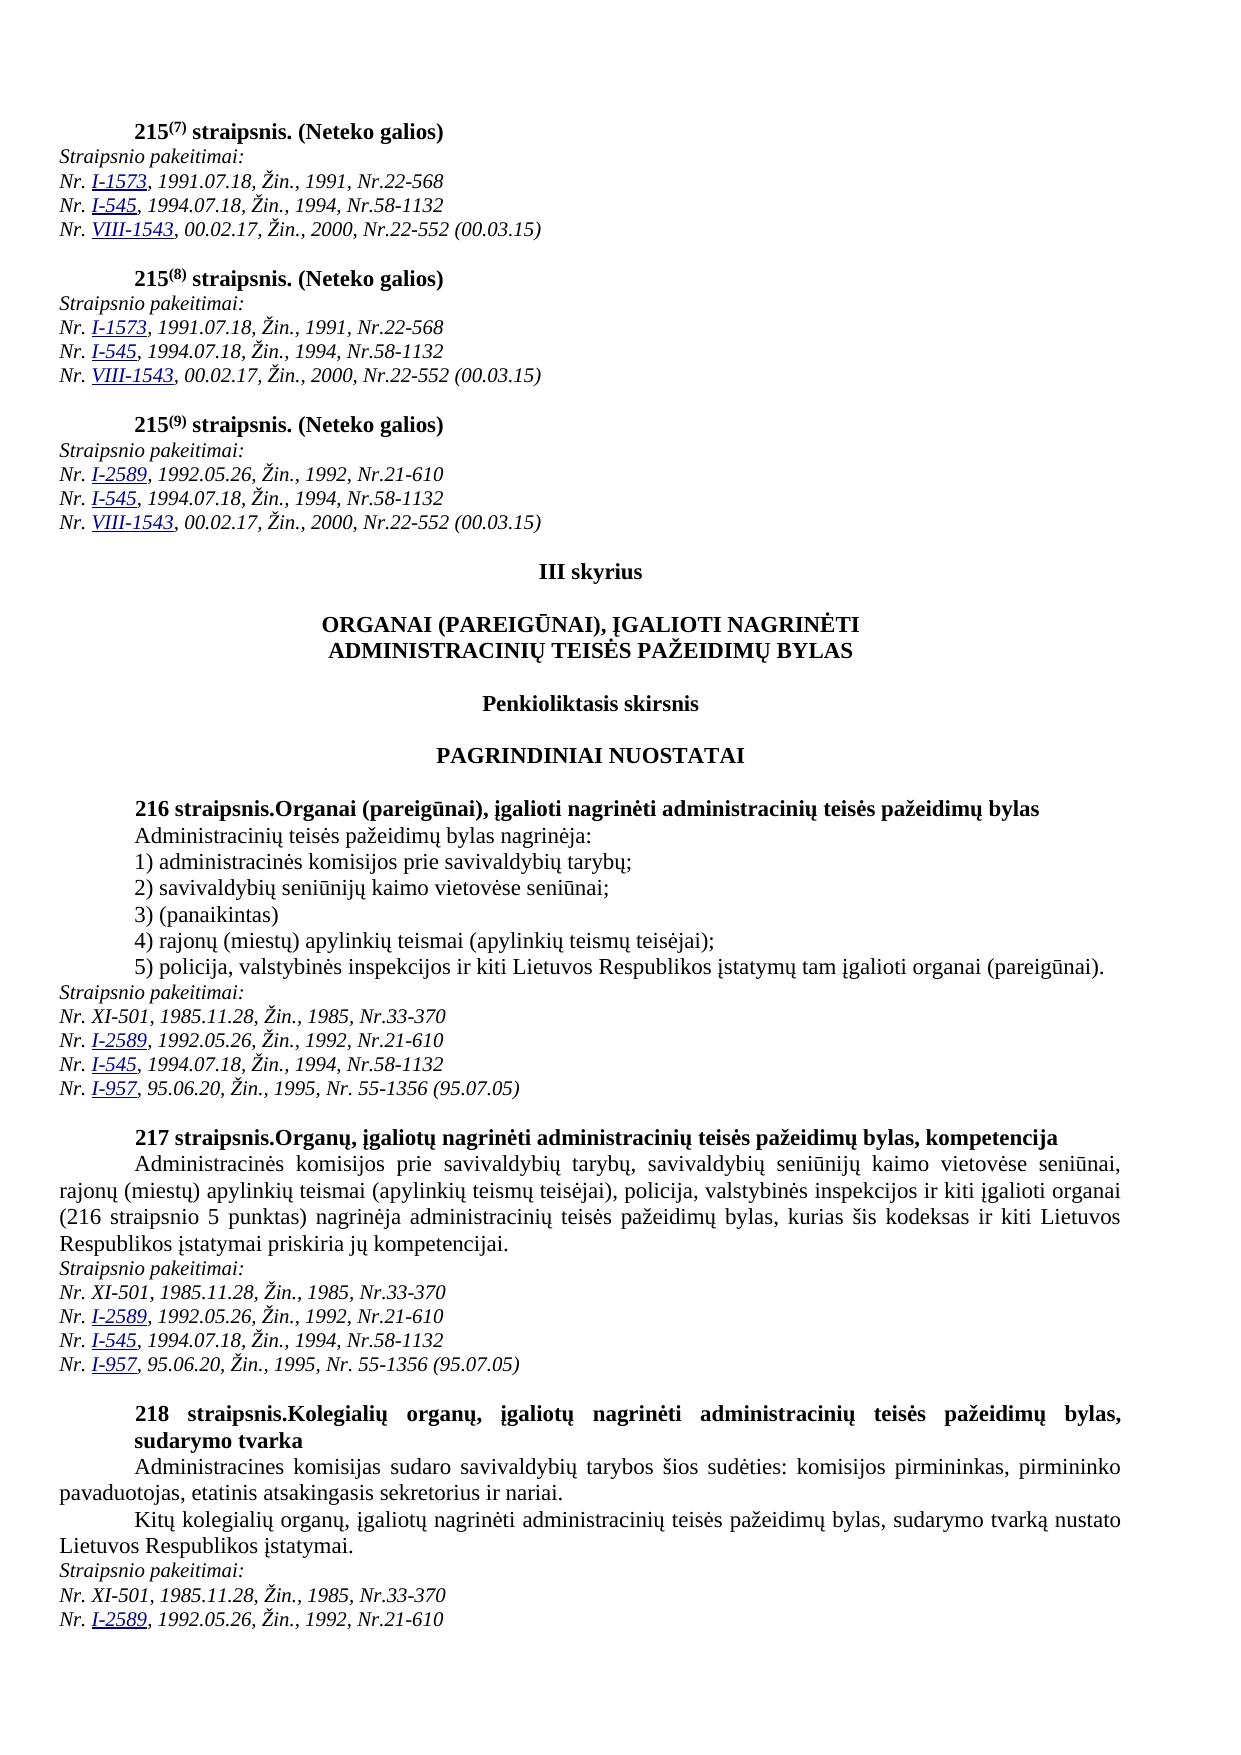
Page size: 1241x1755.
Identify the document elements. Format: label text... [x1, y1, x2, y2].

text ADMINISTRACINIŲ TEISĖS PAŽEIDIMŲ BYLAS [59, 637, 1122, 663]
text Penkioliktasis skirsnis [59, 690, 1122, 716]
text Nr. VIII-1543, 00.02.17, Žin., 2000, Nr.22-552 (00.03.15) [59, 217, 1122, 241]
text Nr. I-2589, 1992.05.26, Žin., 1992, Nr.21-610 [59, 1304, 1122, 1328]
text Nr. I-545, 1994.07.18, Žin., 1994, Nr.58-1132 [59, 1328, 1122, 1352]
text Nr. I-545, 1994.07.18, Žin., 1994, Nr.58-1132 [59, 1052, 1122, 1076]
text PAGRINDINIAI NUOSTATAI [59, 743, 1122, 769]
text 215(8) straipsnis. (Neteko galios) [59, 265, 1122, 291]
text Straipsnio pakeitimai: [59, 438, 1122, 462]
text Administracinės komisijos prie savivaldybių tarybų, savivaldybių seniūnijų kaimo vietovėse seniūnai, rajonų (miestų) apylinkių teismai (apylinkių teismų teisėjai), policija, valstybinės inspekcijos ir kiti įgalioti organai (216 straipsnio 5 punktas) nagrinėja administracinių teisės pažeidimų bylas, kurias šis kodeksas ir kiti Lietuvos Respublikos įstatymai priskiria jų kompetencijai. [59, 1151, 1122, 1256]
text Nr. I-1573, 1991.07.18, Žin., 1991, Nr.22-568 [59, 315, 1122, 339]
text 215(9) straipsnis. (Neteko galios) [59, 411, 1122, 438]
text Straipsnio pakeitimai: [59, 291, 1122, 315]
text Nr. I-545, 1994.07.18, Žin., 1994, Nr.58-1132 [59, 193, 1122, 217]
text Administracinių teisės pažeidimų bylas nagrinėja: [59, 822, 1122, 848]
text Nr. XI-501, 1985.11.28, Žin., 1985, Nr.33-370 [59, 1280, 1122, 1304]
text Nr. I-545, 1994.07.18, Žin., 1994, Nr.58-1132 [59, 339, 1122, 363]
text Nr. VIII-1543, 00.02.17, Žin., 2000, Nr.22-552 (00.03.15) [59, 510, 1122, 534]
text Straipsnio pakeitimai: [59, 1558, 1122, 1582]
text Kitų kolegialių organų, įgaliotų nagrinėti administracinių teisės pažeidimų bylas, sudarymo tvarką nustato Lietuvos Respublikos įstatymai. [59, 1506, 1122, 1558]
text Nr. I-957, 95.06.20, Žin., 1995, Nr. 55-1356 (95.07.05) [59, 1352, 1122, 1376]
text 216 straipsnis.Organai (pareigūnai), įgalioti nagrinėti administracinių teisės pažeidimų bylas [134, 795, 1122, 822]
text Nr. I-1573, 1991.07.18, Žin., 1991, Nr.22-568 [59, 168, 1122, 193]
text III skyrius [59, 558, 1122, 584]
text ORGANAI (PAREIGŪNAI), ĮGALIOTI NAGRINĖTI [59, 611, 1122, 637]
text Straipsnio pakeitimai: [59, 1256, 1122, 1280]
text Nr. I-2589, 1992.05.26, Žin., 1992, Nr.21-610 [59, 1028, 1122, 1052]
text 3) (panaikintas) [59, 901, 1122, 927]
text 215(7) straipsnis. (Neteko galios) [59, 118, 1122, 144]
text Nr. XI-501, 1985.11.28, Žin., 1985, Nr.33-370 [59, 1004, 1122, 1028]
text Nr. I-2589, 1992.05.26, Žin., 1992, Nr.21-610 [59, 1607, 1122, 1631]
text Administracines komisijas sudaro savivaldybių tarybos šios sudėties: komisijos pirmininkas, pirmininko pavaduotojas, etatinis atsakingasis sekretorius ir nariai. [59, 1453, 1122, 1506]
text Nr. I-545, 1994.07.18, Žin., 1994, Nr.58-1132 [59, 486, 1122, 510]
text Straipsnio pakeitimai: [59, 144, 1122, 168]
text Nr. I-957, 95.06.20, Žin., 1995, Nr. 55-1356 (95.07.05) [59, 1076, 1122, 1100]
text 5) policija, valstybinės inspekcijos ir kiti Lietuvos Respublikos įstatymų tam įgalioti organai (pareigūnai). [59, 953, 1122, 980]
text Straipsnio pakeitimai: [59, 980, 1122, 1004]
text 4) rajonų (miestų) apylinkių teismai (apylinkių teismų teisėjai); [59, 927, 1122, 953]
text 2) savivaldybių seniūnijų kaimo vietovėse seniūnai; [59, 874, 1122, 901]
text 1) administracinės komisijos prie savivaldybių tarybų; [59, 848, 1122, 874]
text Nr. I-2589, 1992.05.26, Žin., 1992, Nr.21-610 [59, 462, 1122, 486]
text 217 straipsnis.Organų, įgaliotų nagrinėti administracinių teisės pažeidimų bylas, kompetencija [134, 1124, 1122, 1151]
text Nr. XI-501, 1985.11.28, Žin., 1985, Nr.33-370 [59, 1582, 1122, 1607]
text 218 straipsnis.Kolegialių organų, įgaliotų nagrinėti administracinių teisės pažeidimų bylas, sudarymo tvarka [134, 1400, 1122, 1453]
text Nr. VIII-1543, 00.02.17, Žin., 2000, Nr.22-552 (00.03.15) [59, 363, 1122, 387]
